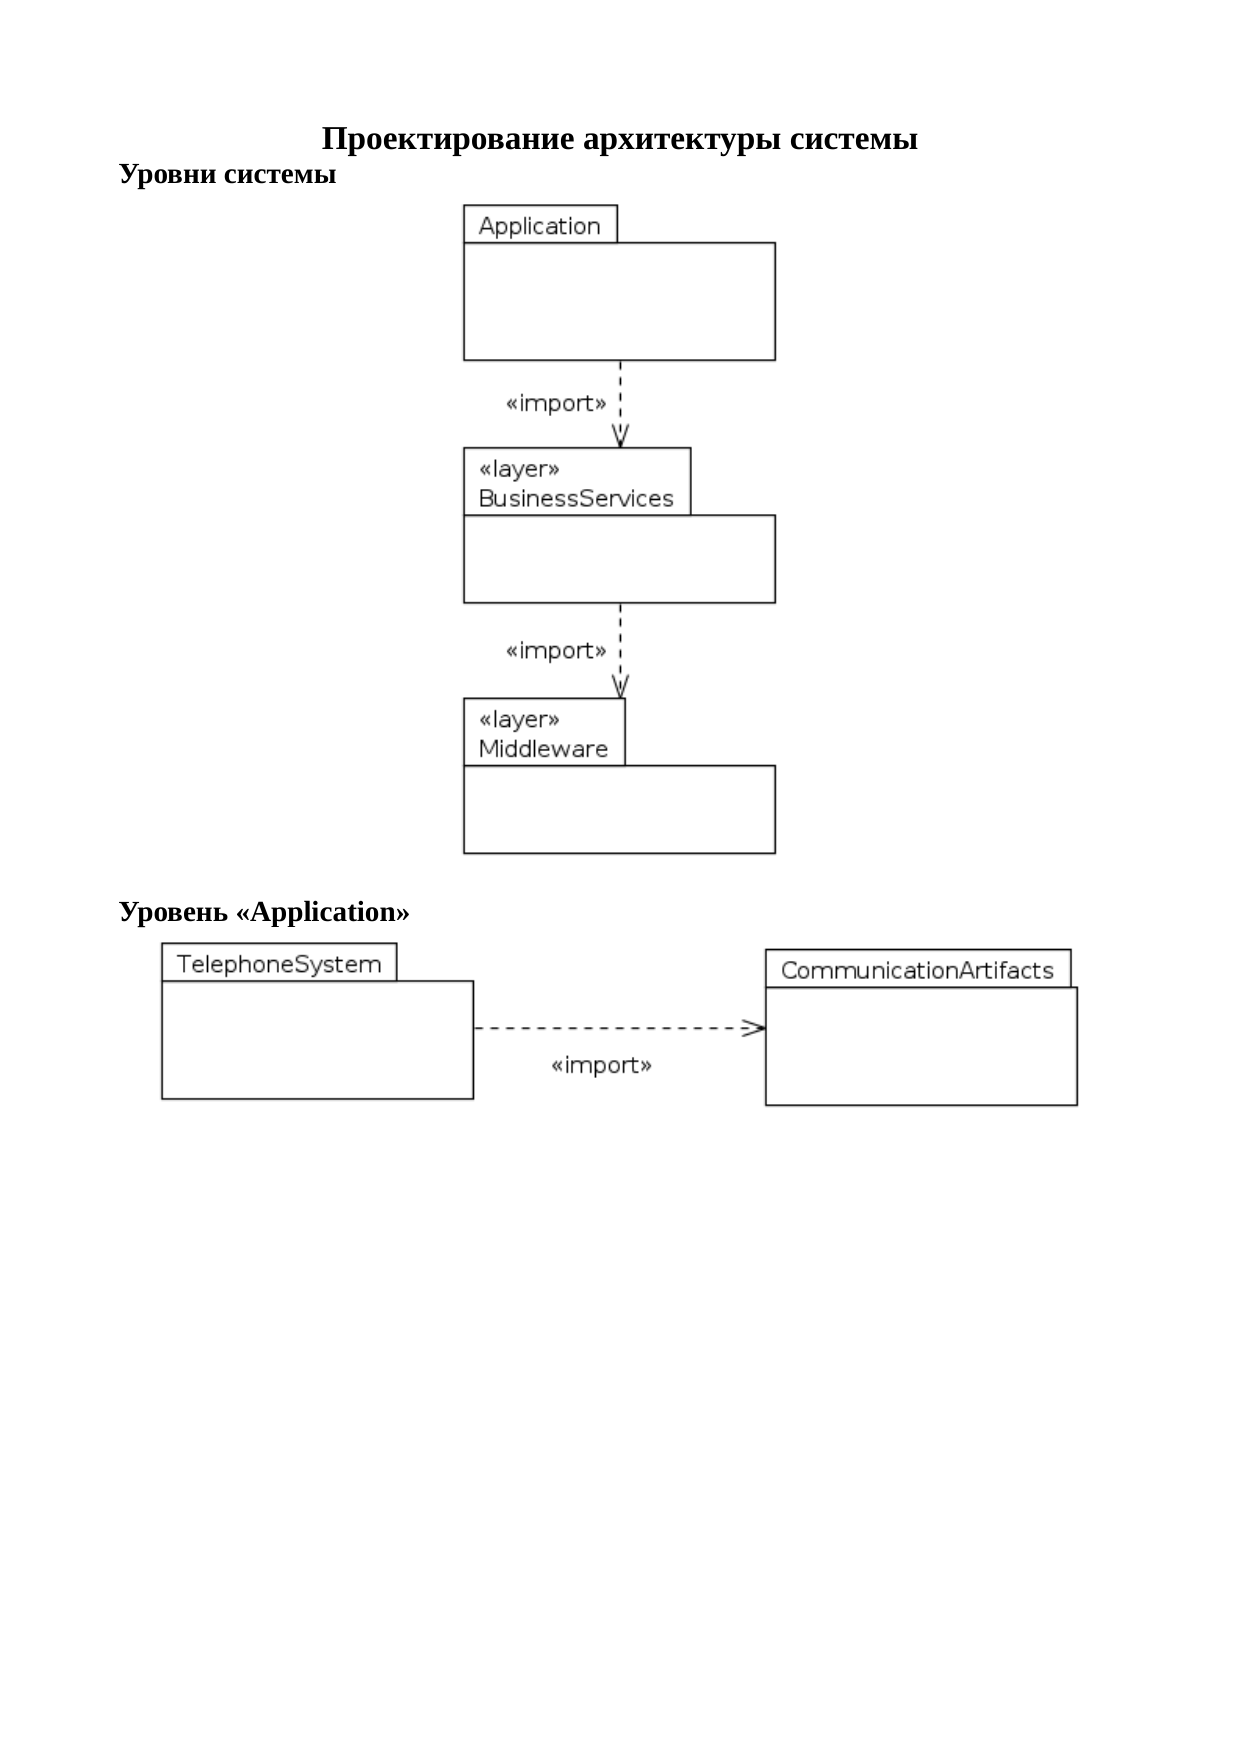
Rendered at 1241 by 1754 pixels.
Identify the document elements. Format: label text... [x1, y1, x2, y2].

picture [146, 927, 1094, 1122]
picture [448, 190, 792, 870]
text Уровни системы [118, 156, 1122, 190]
text Уровень «Application» [118, 894, 1122, 928]
text Проектирование архитектуры системы [118, 118, 1122, 156]
